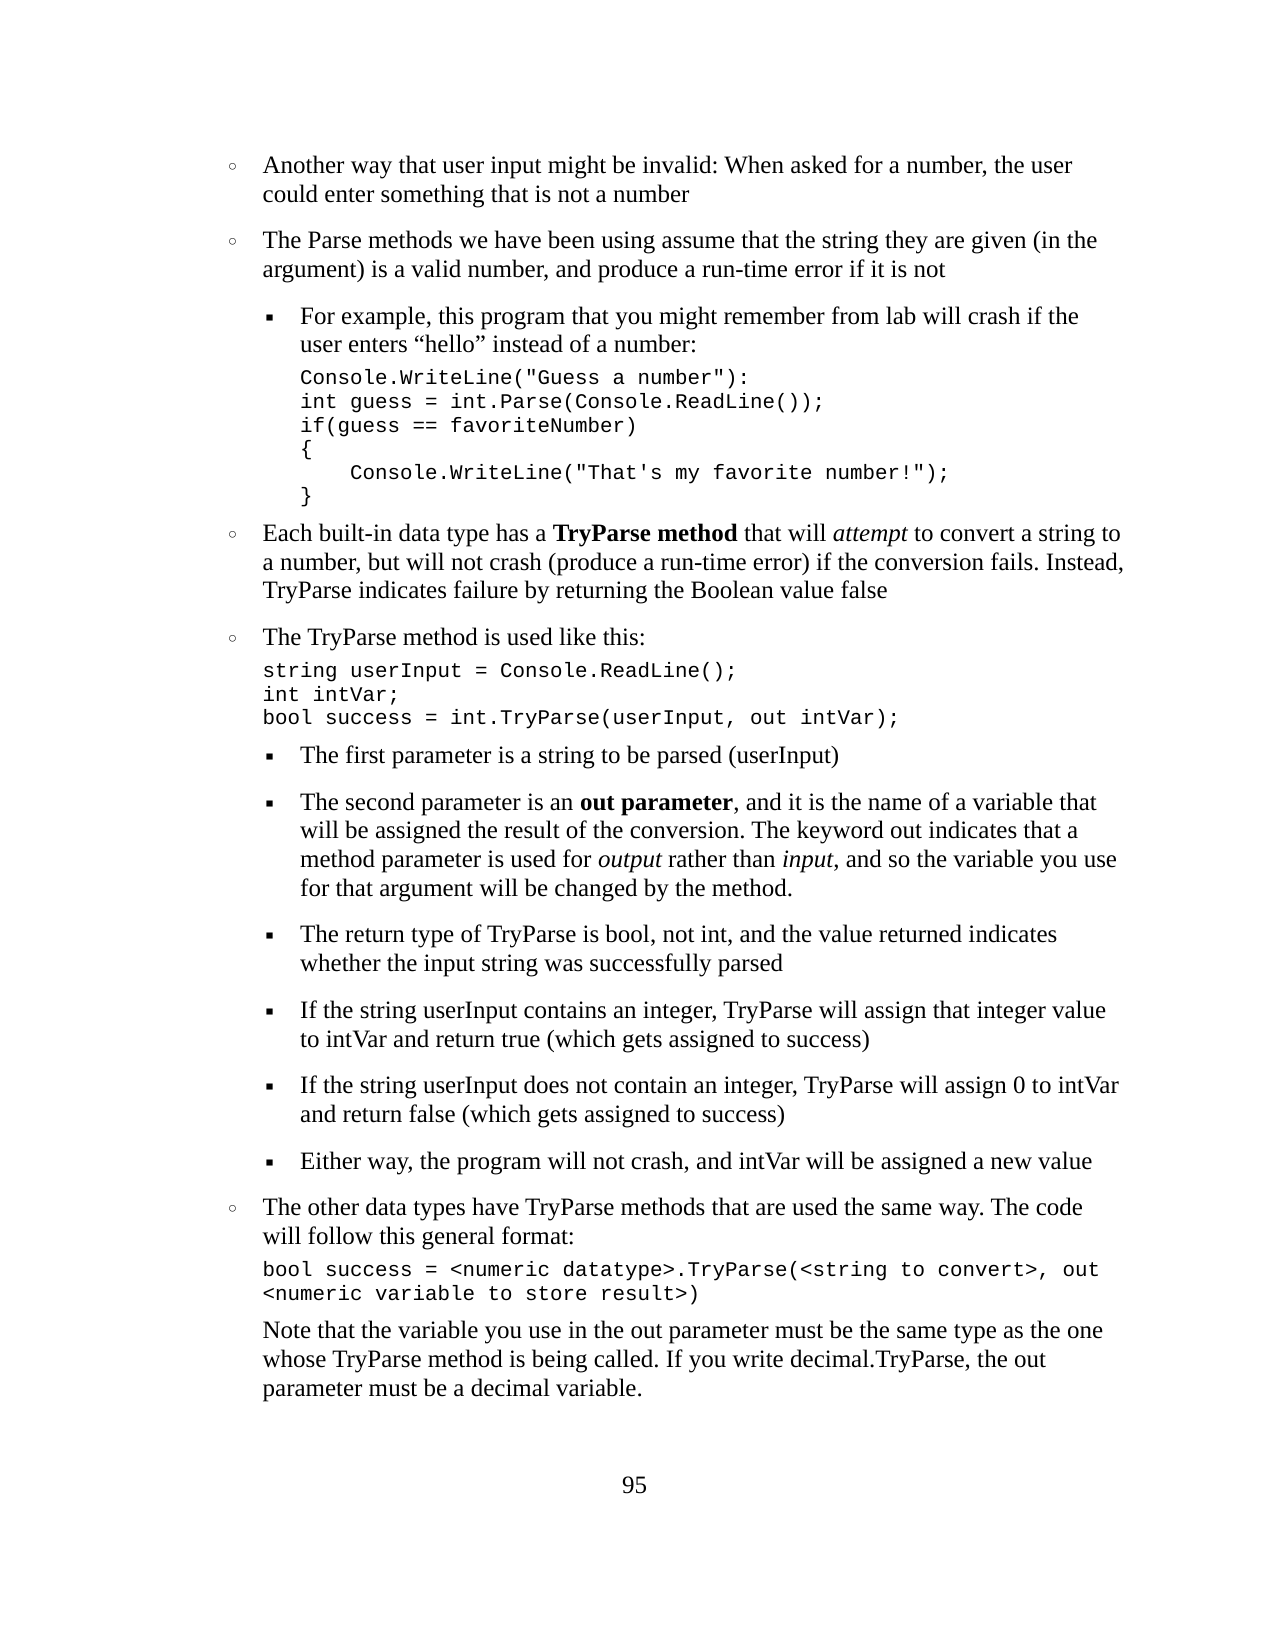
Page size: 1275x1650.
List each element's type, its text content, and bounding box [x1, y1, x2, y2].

list If the string userInput contains an integer, TryParse will assign that integer value to intVar and return true (which gets assigned to success) [262, 995, 1125, 1052]
list The TryParse method is used like this: [225, 622, 1125, 651]
list Note that the variable you use in the out parameter must be the same type as the one whose TryParse method is being called. If you write decimal.TryParse, the out parameter must be a decimal variable. [225, 1315, 1125, 1401]
list The second parameter is an out parameter, and it is the name of a variable that will be assigned the result of the conversion. The keyword out indicates that a method parameter is used for output rather than input, and so the variable you use for that argument will be changed by the method. [262, 787, 1125, 902]
list Console.WriteLine("Guess a number"): [262, 367, 1125, 391]
list The first parameter is a string to be parsed (userInput) [262, 740, 1125, 769]
list Another way that user input might be invalid: When asked for a number, the user could enter something that is not a number [225, 150, 1125, 207]
list The Parse methods we have been using assume that the string they are given (in the argument) is a valid number, and produce a run-time error if it is not [225, 225, 1125, 283]
list int intVar; [225, 684, 1125, 707]
list int guess = int.Parse(Console.ReadLine()); [262, 391, 1125, 414]
list Either way, the program will not crash, and intVar will be assigned a new value [262, 1146, 1125, 1174]
list if(guess == favoriteNumber) [262, 414, 1125, 438]
list For example, this program that you might remember from lab will crash if the user enters “hello” instead of a number: [262, 301, 1125, 358]
list The other data types have TryParse methods that are used the same way. The code will follow this general format: [225, 1192, 1125, 1250]
list bool success = int.TryParse(userInput, out intVar); [225, 707, 1125, 731]
list } [262, 486, 1125, 509]
list string userInput = Console.ReadLine(); [225, 660, 1125, 684]
list Console.WriteLine("That's my favorite number!"); [262, 462, 1125, 486]
list The return type of TryParse is bool, not int, and the value returned indicates whether the input string was successfully parsed [262, 919, 1125, 977]
list If the string userInput does not contain an integer, TryParse will assign 0 to intVar and return false (which gets assigned to success) [262, 1070, 1125, 1128]
list bool success = <numeric datatype>.TryParse(<string to convert>, out <numeric variable to store result>) [225, 1259, 1125, 1306]
list { [262, 438, 1125, 462]
list Each built-in data type has a TryParse method that will attempt to convert a string to a number, but will not crash (produce a run-time error) if the conversion fails. Instead, TryParse indicates failure by returning the Boolean value false [225, 518, 1125, 604]
